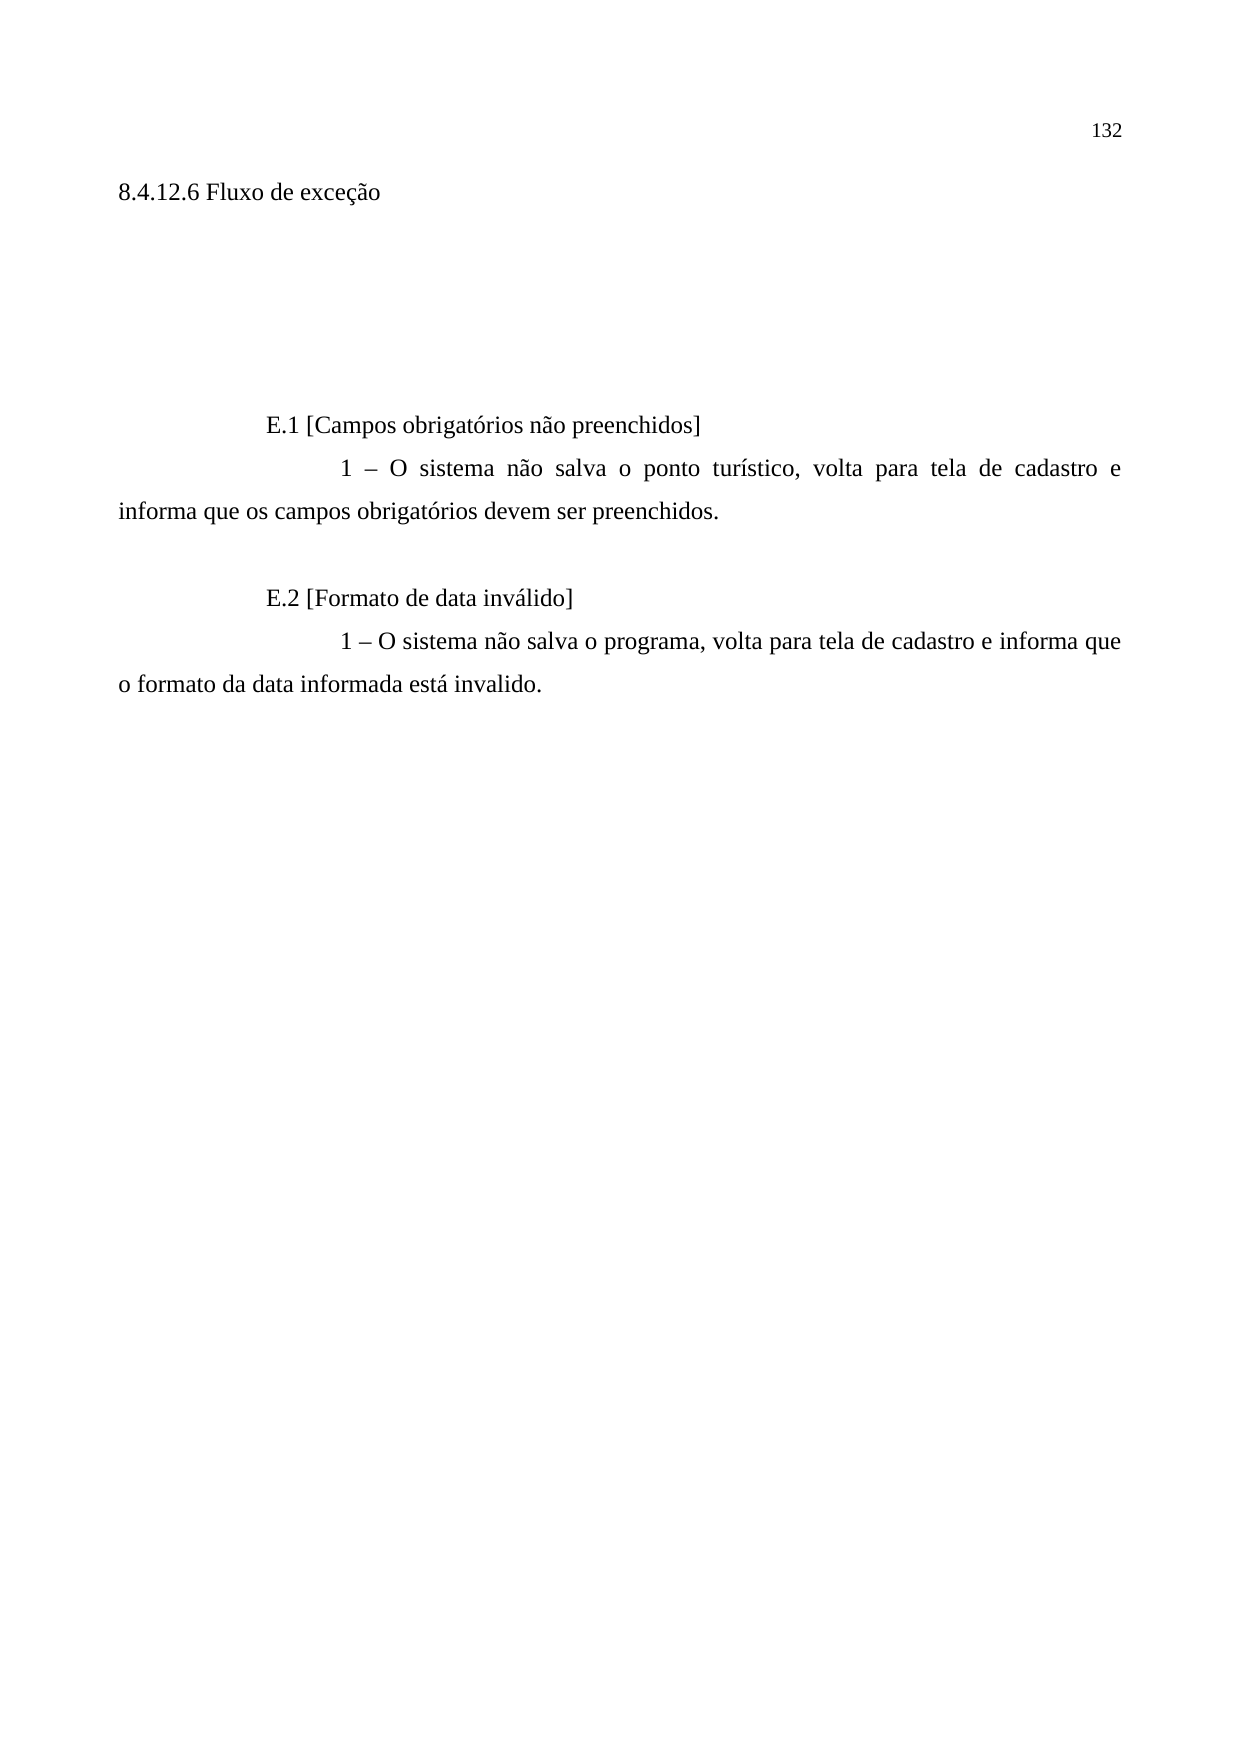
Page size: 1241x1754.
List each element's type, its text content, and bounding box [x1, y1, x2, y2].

text 1 – O sistema não salva o programa, volta para tela de cadastro e informa que o formato da data informada está invalido. [118, 626, 1122, 698]
text E.1 [Campos obrigatórios não preenchidos] [118, 410, 1122, 439]
text E.2 [Formato de data inválido] [118, 583, 1122, 611]
subtitle Fluxo de exceção [118, 177, 1122, 206]
text 1 – O sistema não salva o ponto turístico, volta para tela de cadastro e informa que os campos obrigatórios devem ser preenchidos. [118, 453, 1122, 525]
